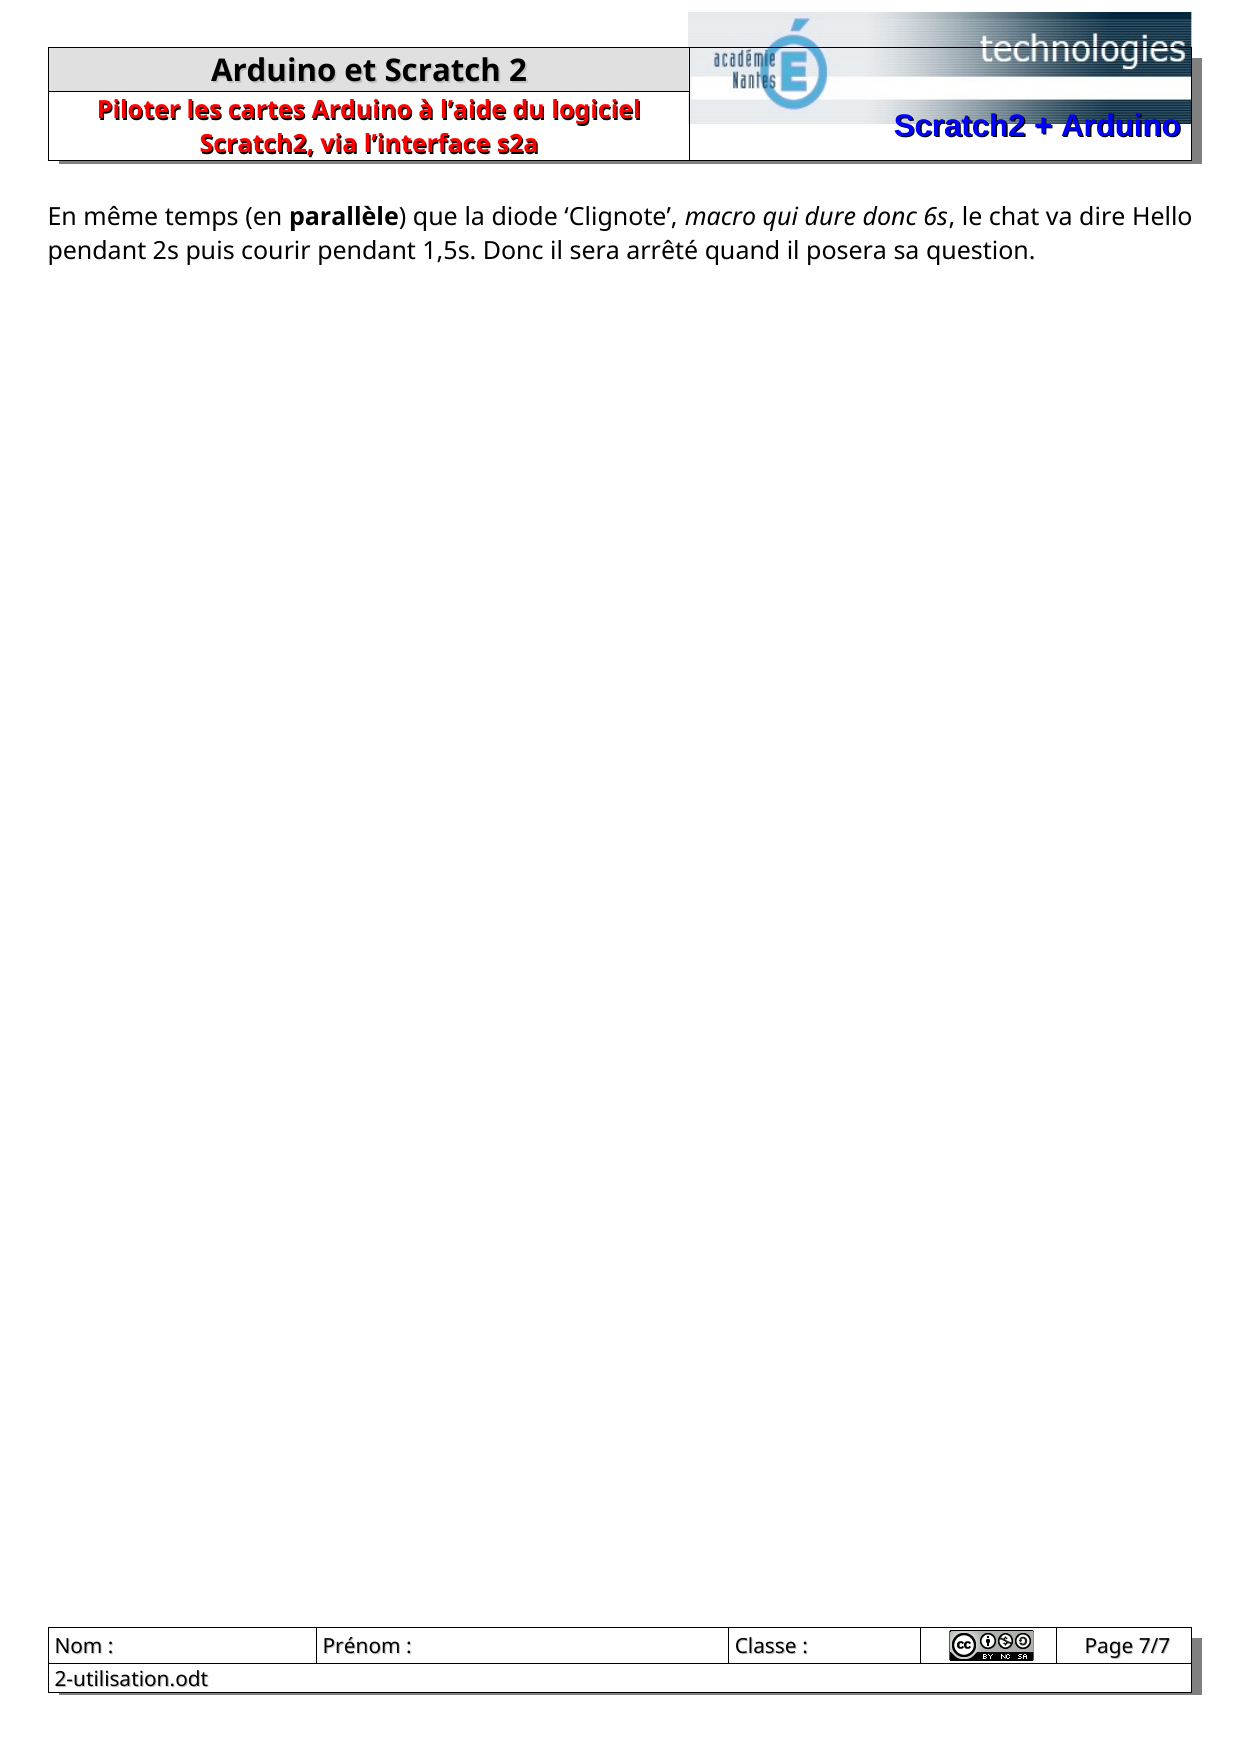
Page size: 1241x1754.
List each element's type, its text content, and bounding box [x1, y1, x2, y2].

picture [688, 12, 1192, 47]
picture [690, 48, 1191, 124]
text En même temps (en parallèle) que la diode ‘Clignote’, macro qui dure donc 6s, le chat va dire Hello pendant 2s puis courir pendant 1,5s. Donc il sera arrêté quand il posera sa question. [47, 198, 1193, 267]
picture [949, 1630, 1034, 1661]
